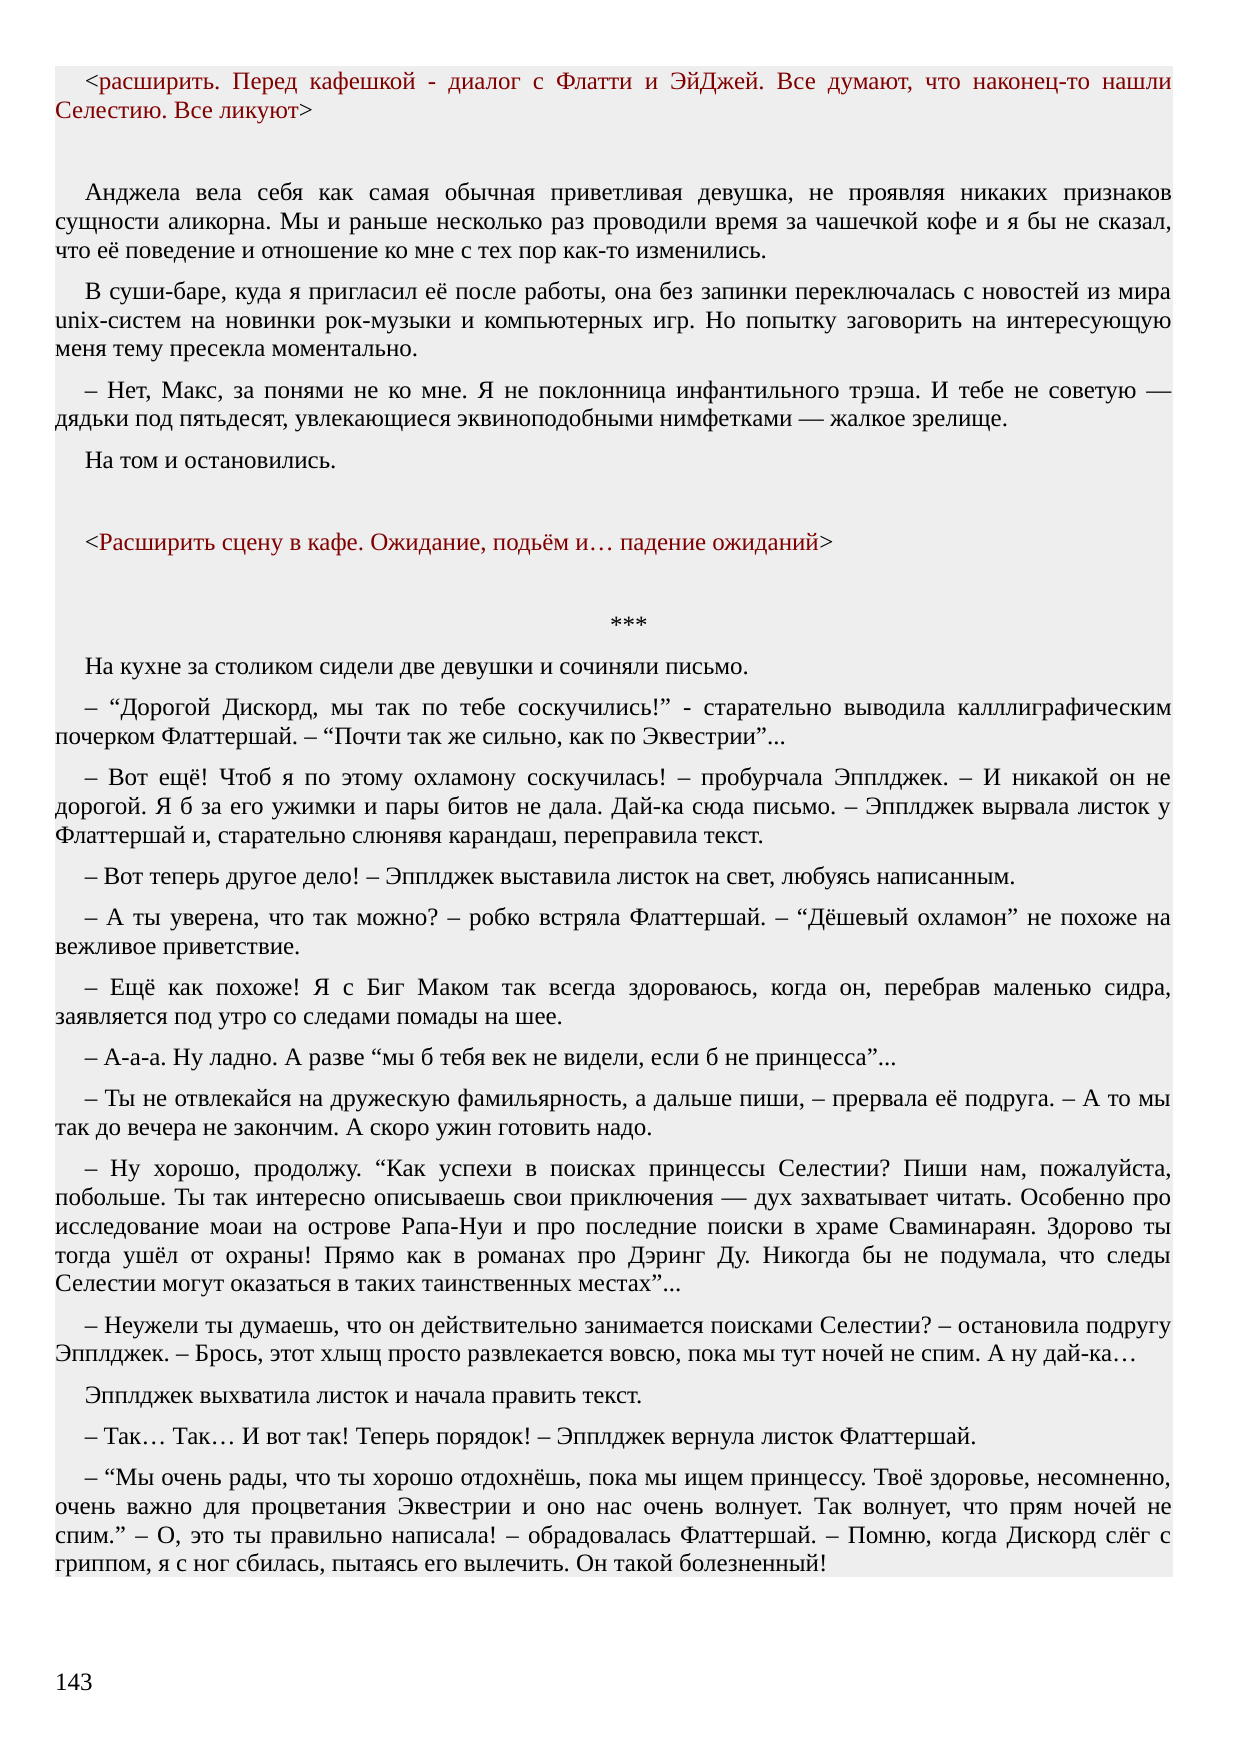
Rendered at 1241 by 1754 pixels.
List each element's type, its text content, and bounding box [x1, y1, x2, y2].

text – Ну хорошо, продолжу. “Как успехи в поисках принцессы Селестии? Пиши нам, пожалуйста, побольше. Ты так интересно описываешь свои приключения — дух захватывает читать. Особенно про исследование моаи на острове Рапа-Нуи и про последние поиски в храме Сваминараян. Здорово ты тогда ушёл от охраны! Прямо как в романах про Дэринг Ду. Никогда бы не подумала, что следы Селестии могут оказаться в таких таинственных местах”... [55, 1153, 1173, 1297]
text В суши-баре, куда я пригласил её после работы, она без запинки переключалась с новостей из мира unix-систем на новинки рок-музыки и компьютерных игр. Но попытку заговорить на интересующую меня тему пресекла моментально. [55, 276, 1173, 362]
text – Ты не отвлекайся на дружескую фамильярность, а дальше пиши, – прервала её подруга. – А то мы так до вечера не закончим. А скоро ужин готовить надо. [55, 1083, 1173, 1141]
text Анджела вела себя как самая обычная приветливая девушка, не проявляя никаких признаков сущности аликорна. Мы и раньше несколько раз проводили время за чашечкой кофе и я бы не сказал, что её поведение и отношение ко мне с тех пор как-то изменились. [55, 177, 1173, 263]
text – Так… Так… И вот так! Теперь порядок! – Эпплджек вернула листок Флаттершай. [55, 1421, 1173, 1450]
text – “Дорогой Дискорд, мы так по тебе соскучились!” - старательно выводила калллиграфическим почерком Флаттершай. – “Почти так же сильно, как по Эквестрии”... [55, 692, 1173, 750]
text – Вот ещё! Чтоб я по этому охламону соскучилась! – пробурчала Эпплджек. – И никакой он не дорогой. Я б за его ужимки и пары битов не дала. Дай-ка сюда письмо. – Эпплджек вырвала листок у Флаттершай и, старательно слюнявя карандаш, переправила текст. [55, 762, 1173, 848]
text – А-а-а. Ну ладно. А разве “мы б тебя век не видели, если б не принцесса”... [55, 1042, 1173, 1071]
text – Вот теперь другое дело! – Эпплджек выставила листок на свет, любуясь написанным. [55, 861, 1173, 890]
text *** [55, 610, 1173, 638]
text – Нет, Макс, за понями не ко мне. Я не поклонница инфантильного трэша. И тебе не советую — дядьки под пятьдесят, увлекающиеся эквиноподобными нимфетками — жалкое зрелище. [55, 375, 1173, 432]
text На том и остановились. [55, 445, 1173, 473]
text <расширить. Перед кафешкой - диалог с Флатти и ЭйДжей. Все думают, что наконец-то нашли Селестию. Все ликуют> [55, 66, 1173, 123]
text Эпплджек выхватила листок и начала править текст. [55, 1380, 1173, 1408]
text <Расширить сцену в кафе. Ожидание, подьём и… падение ожиданий> [55, 527, 1173, 556]
text – А ты уверена, что так можно? – робко встряла Флаттершай. – “Дёшевый охламон” не похоже на вежливое приветствие. [55, 902, 1173, 960]
text – Ещё как похоже! Я с Биг Маком так всегда здороваюсь, когда он, перебрав маленько сидра, заявляется под утро со следами помады на шее. [55, 972, 1173, 1030]
text – “Мы очень рады, что ты хорошо отдохнёшь, пока мы ищем принцессу. Твоё здоровье, несомненно, очень важно для процветания Эквестрии и оно нас очень волнует. Так волнует, что прям ночей не спим.” – О, это ты правильно написала! – обрадовалась Флаттершай. – Помню, когда Дискорд слёг с гриппом, я с ног сбилась, пытаясь его вылечить. Он такой болезненный! [55, 1462, 1173, 1577]
text На кухне за столиком сидели две девушки и сочиняли письмо. [55, 651, 1173, 680]
text – Неужели ты думаешь, что он действительно занимается поисками Селестии? – остановила подругу Эпплджек. – Брось, этот хлыщ просто развлекается вовсю, пока мы тут ночей не спим. А ну дай-ка… [55, 1310, 1173, 1367]
